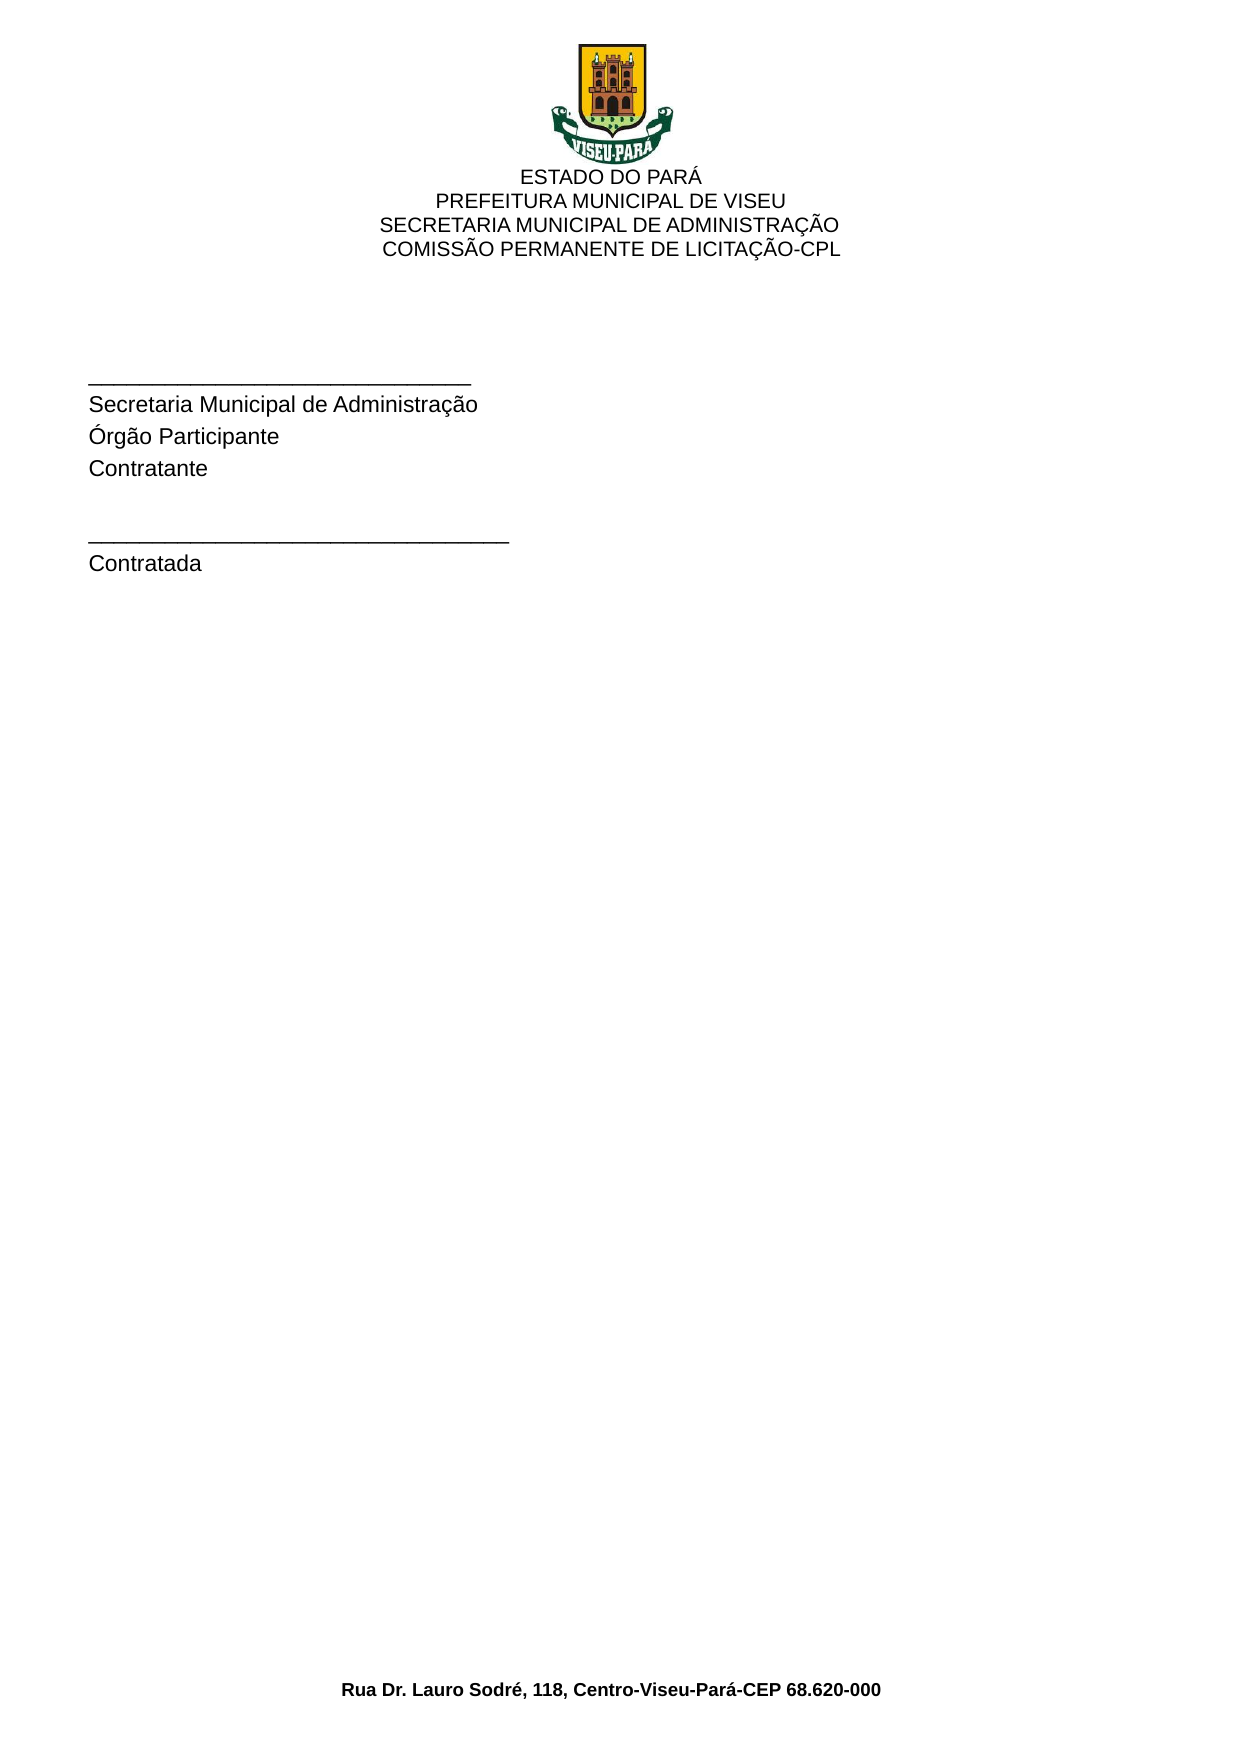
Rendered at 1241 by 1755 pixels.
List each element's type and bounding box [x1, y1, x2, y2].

picture [551, 44, 674, 165]
